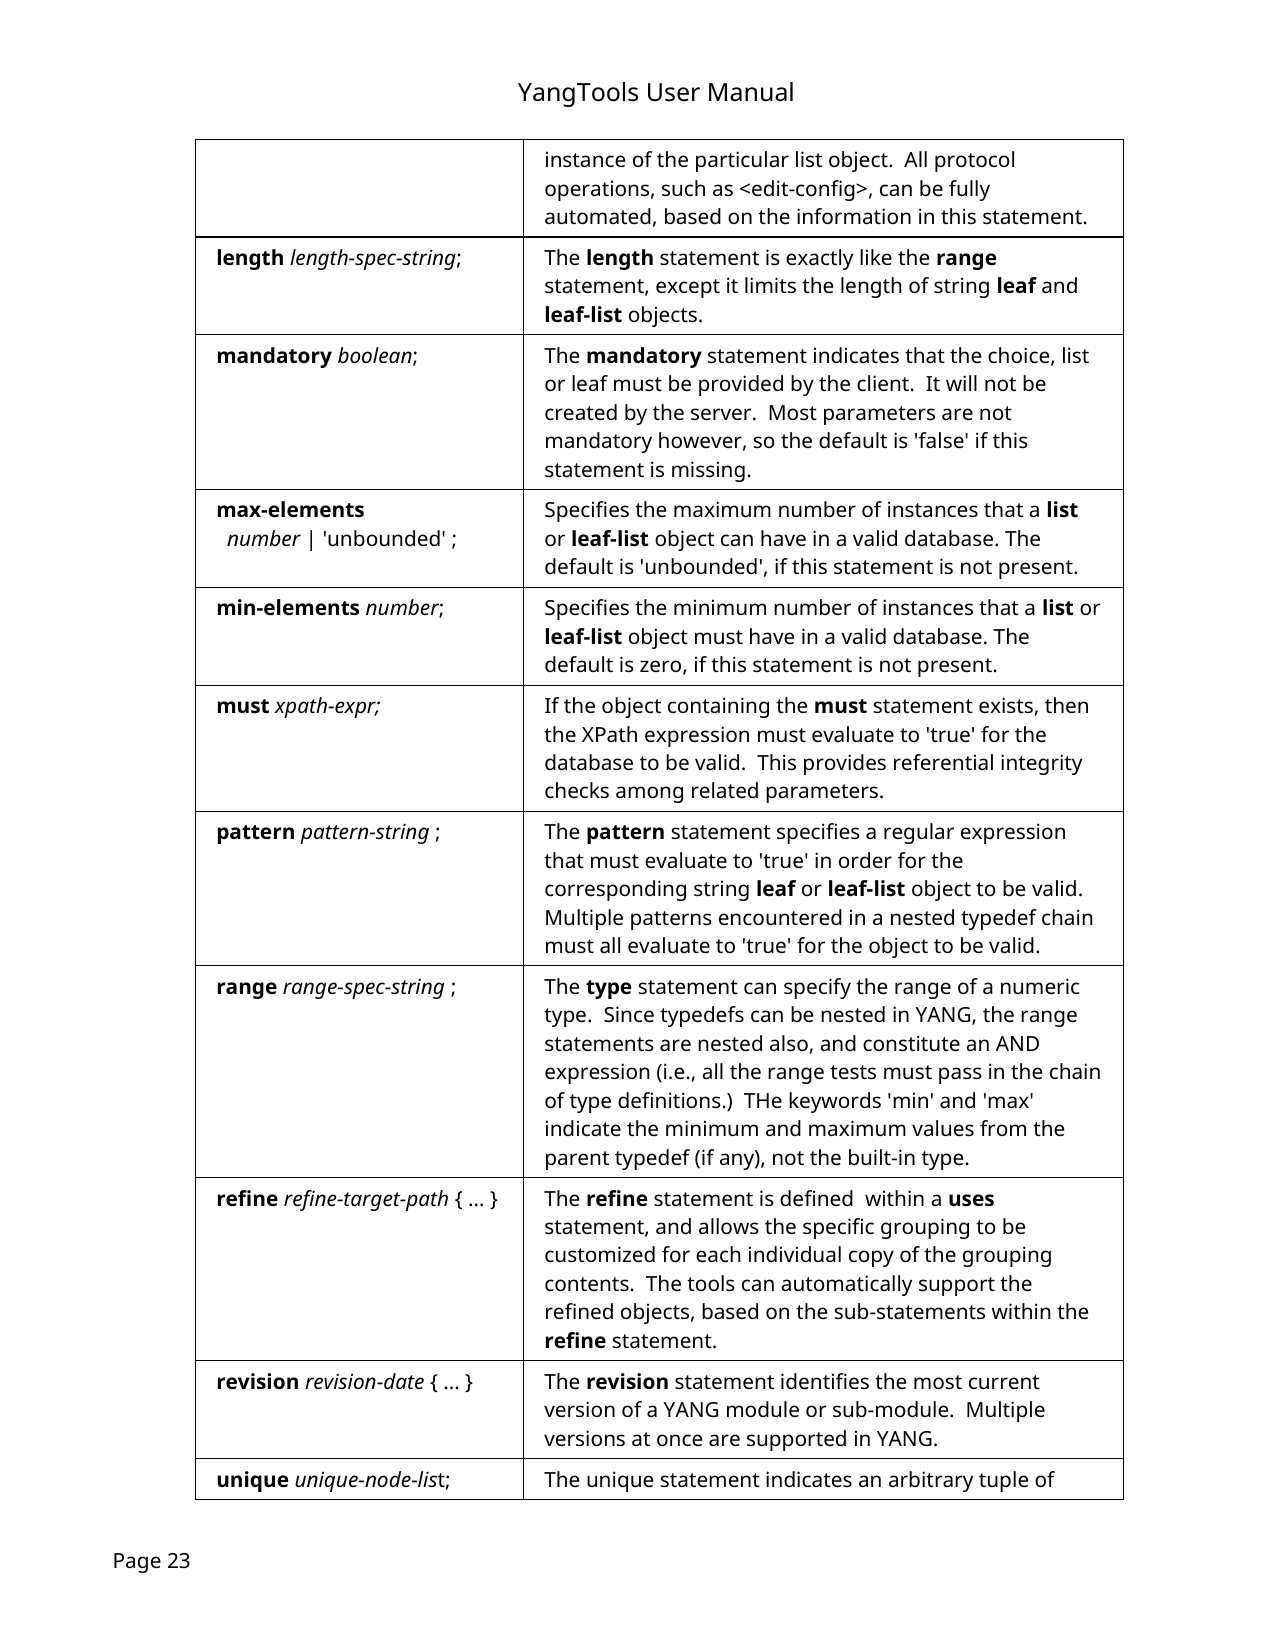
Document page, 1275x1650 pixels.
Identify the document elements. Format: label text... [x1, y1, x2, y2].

table_cell revision revision-date { … } [196, 1361, 523, 1458]
table_cell pattern pattern-string ; [196, 812, 523, 965]
table_cell length length-spec-string; [196, 238, 523, 334]
table_cell Specifies the maximum number of instances that a list or leaf-list object can have in a valid database. The default is 'unbounded', if this statement is not present. [524, 490, 1123, 587]
table_cell refine refine-target-path { … } [196, 1178, 523, 1360]
table_cell The pattern statement specifies a regular expression that must evaluate to 'true' in order for the corresponding string leaf or leaf-list object to be valid. Multiple patterns encountered in a nested typedef chain must all evaluate to 'true' for the object to be valid. [524, 812, 1123, 965]
table_cell max-elements number | 'unbounded' ; [196, 490, 523, 587]
table_cell min-elements number; [196, 588, 523, 684]
table_cell The unique statement indicates an arbitrary tuple of [524, 1459, 1123, 1499]
table_cell The type statement can specify the range of a numeric type. Since typedefs can be nested in YANG, the range statements are nested also, and constitute an AND expression (i.e., all the range tests must pass in the chain of type definitions.) THe keywords 'min' and 'max' indicate the minimum and maximum values from the parent typedef (if any), not the built-in type. [524, 966, 1123, 1177]
table_cell If the object containing the must statement exists, then the XPath expression must evaluate to 'true' for the database to be valid. This provides referential integrity checks among related parameters. [524, 686, 1123, 811]
table_cell The refine statement is defined within a uses statement, and allows the specific grouping to be customized for each individual copy of the grouping contents. The tools can automatically support the refined objects, based on the sub-statements within the refine statement. [524, 1178, 1123, 1360]
table_cell The mandatory statement indicates that the choice, list or leaf must be provided by the client. It will not be created by the server. Most parameters are not mandatory however, so the default is 'false' if this statement is missing. [524, 335, 1123, 489]
table_cell must xpath-expr; [196, 686, 523, 811]
table_cell instance of the particular list object. All protocol operations, such as <edit-config>, can be fully automated, based on the information in this statement. [524, 140, 1123, 236]
table_cell range range-spec-string ; [196, 966, 523, 1177]
table_cell unique unique-node-list; [196, 1459, 523, 1499]
table_cell mandatory boolean; [196, 335, 523, 489]
table_cell The revision statement identifies the most current version of a YANG module or sub-module. Multiple versions at once are supported in YANG. [524, 1361, 1123, 1458]
table_cell The length statement is exactly like the range statement, except it limits the length of string leaf and leaf-list objects. [524, 238, 1123, 334]
table_cell Specifies the minimum number of instances that a list or leaf-list object must have in a valid database. The default is zero, if this statement is not present. [524, 588, 1123, 684]
table_cell [196, 140, 523, 236]
